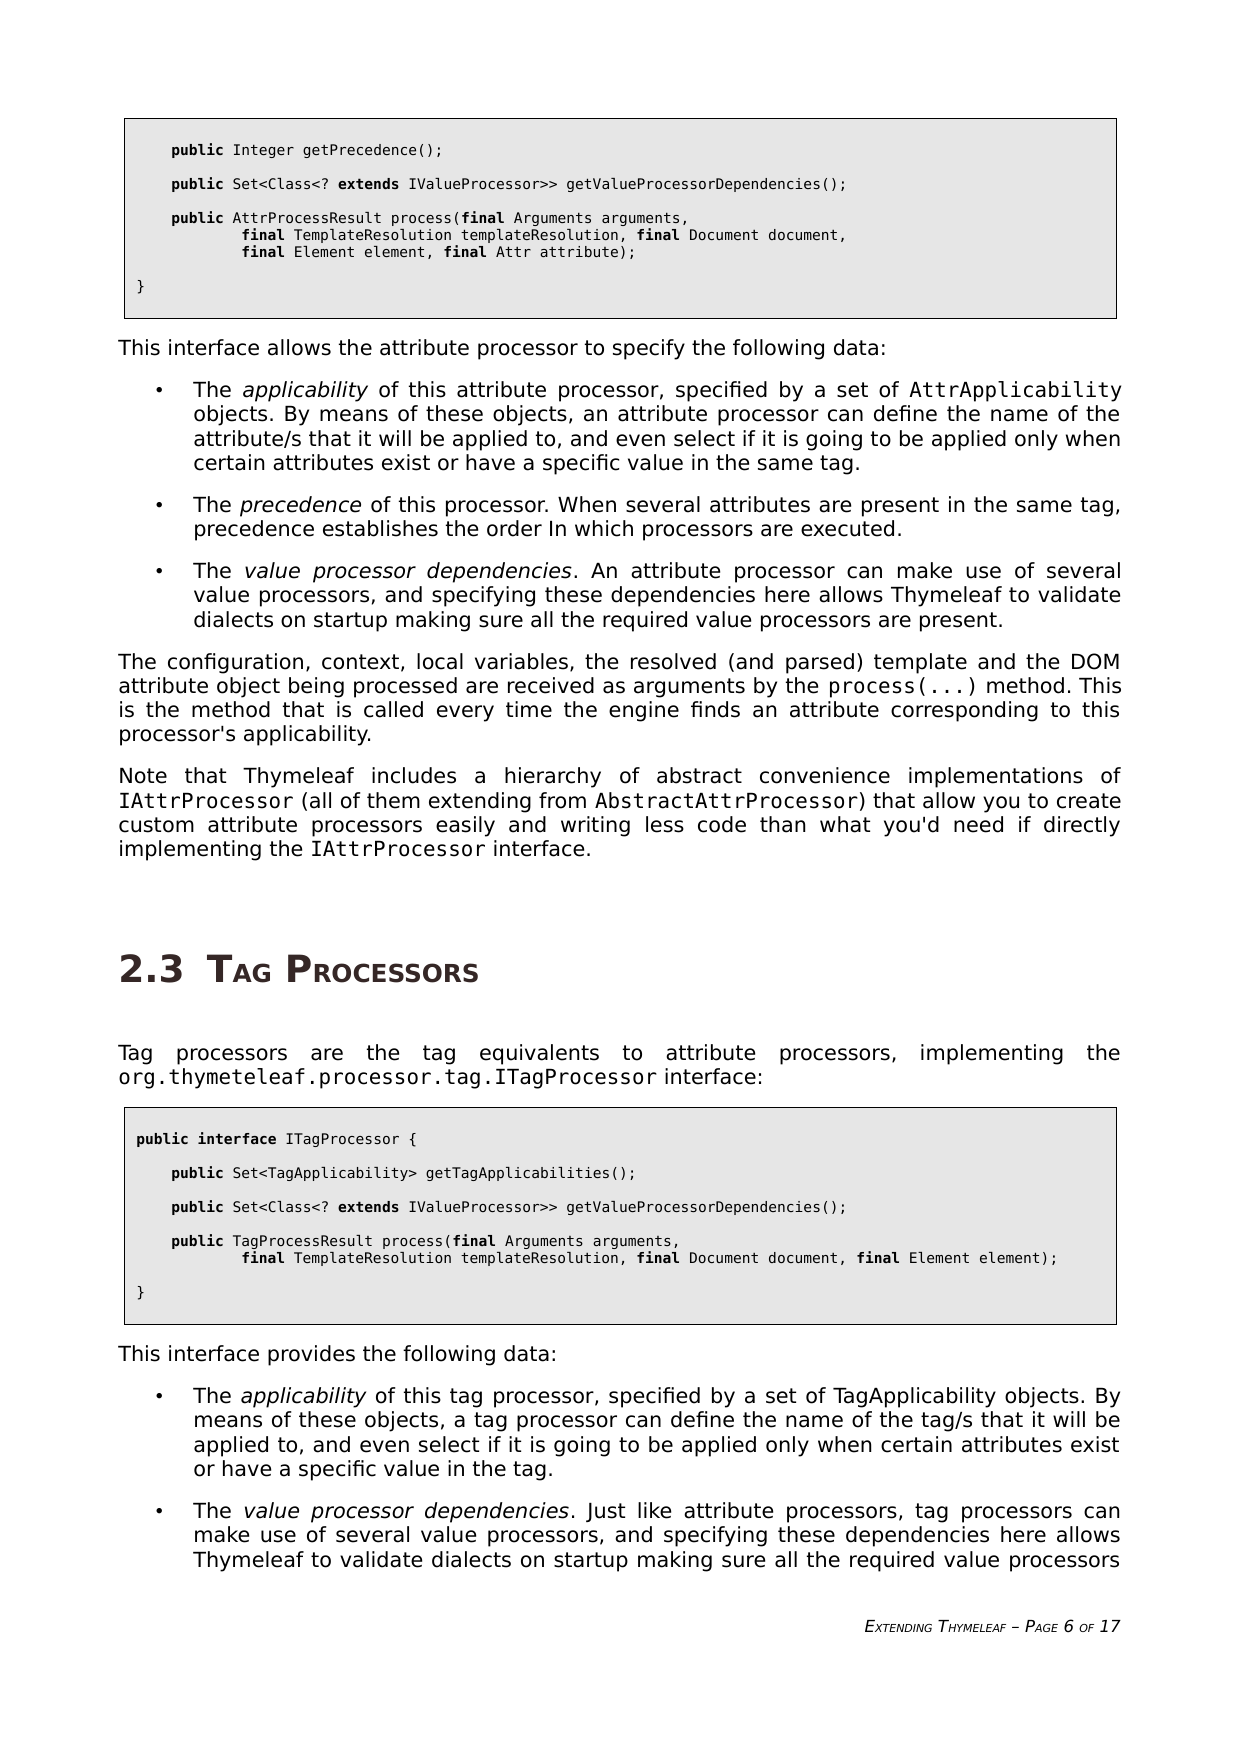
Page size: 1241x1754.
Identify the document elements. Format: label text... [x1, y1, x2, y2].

list The value processor dependencies. Just like attribute processors, tag processors can make use of several value processors, and specifying these dependencies here allows Thymeleaf to validate dialects on startup making sure all the required value processors [156, 1499, 1122, 1572]
text public Integer getPrecedence(); public Set<Class<? extends IValueProcessor>> getValueProcessorDependencies(); public AttrProcessResult process(final Arguments arguments, final TemplateResolution templateResolution, final Document document, final Element element, final Attr attribute); } [125, 119, 1116, 318]
list The applicability of this tag processor, specified by a set of TagApplicability objects. By means of these objects, a tag processor can define the name of the tag/s that it will be applied to, and even select if it is going to be applied only when certain attributes exist or have a specific value in the tag. [156, 1384, 1122, 1481]
list The applicability of this attribute processor, specified by a set of AttrApplicability objects. By means of these objects, an attribute processor can define the name of the attribute/s that it will be applied to, and even select if it is going to be applied only when certain attributes exist or have a specific value in the same tag. [156, 378, 1122, 475]
text This interface provides the following data: [118, 1342, 1122, 1367]
list The value processor dependencies. An attribute processor can make use of several value processors, and specifying these dependencies here allows Thymeleaf to validate dialects on startup making sure all the required value processors are present. [156, 559, 1122, 632]
text public interface ITagProcessor { public Set<TagApplicability> getTagApplicabilities(); public Set<Class<? extends IValueProcessor>> getValueProcessorDependencies(); public TagProcessResult process(final Arguments arguments, final TemplateResolution templateResolution, final Document document, final Element element); } [125, 1108, 1116, 1324]
text The configuration, context, local variables, the resolved (and parsed) template and the DOM attribute object being processed are received as arguments by the process(...) method. This is the method that is called every time the engine finds an attribute corresponding to this processor's applicability. [118, 650, 1122, 747]
text This interface allows the attribute processor to specify the following data: [118, 336, 1122, 360]
text Tag processors are the tag equivalents to attribute processors, implementing the org.thymeteleaf.processor.tag.ITagProcessor interface: [118, 1041, 1122, 1089]
list The precedence of this processor. When several attributes are present in the same tag, precedence establishes the order In which processors are executed. [156, 493, 1122, 541]
subtitle Tag Processors [118, 947, 1122, 991]
text Note that Thymeleaf includes a hierarchy of abstract convenience implementations of IAttrProcessor (all of them extending from AbstractAttrProcessor) that allow you to create custom attribute processors easily and writing less code than what you'd need if directly implementing the IAttrProcessor interface. [118, 764, 1122, 862]
